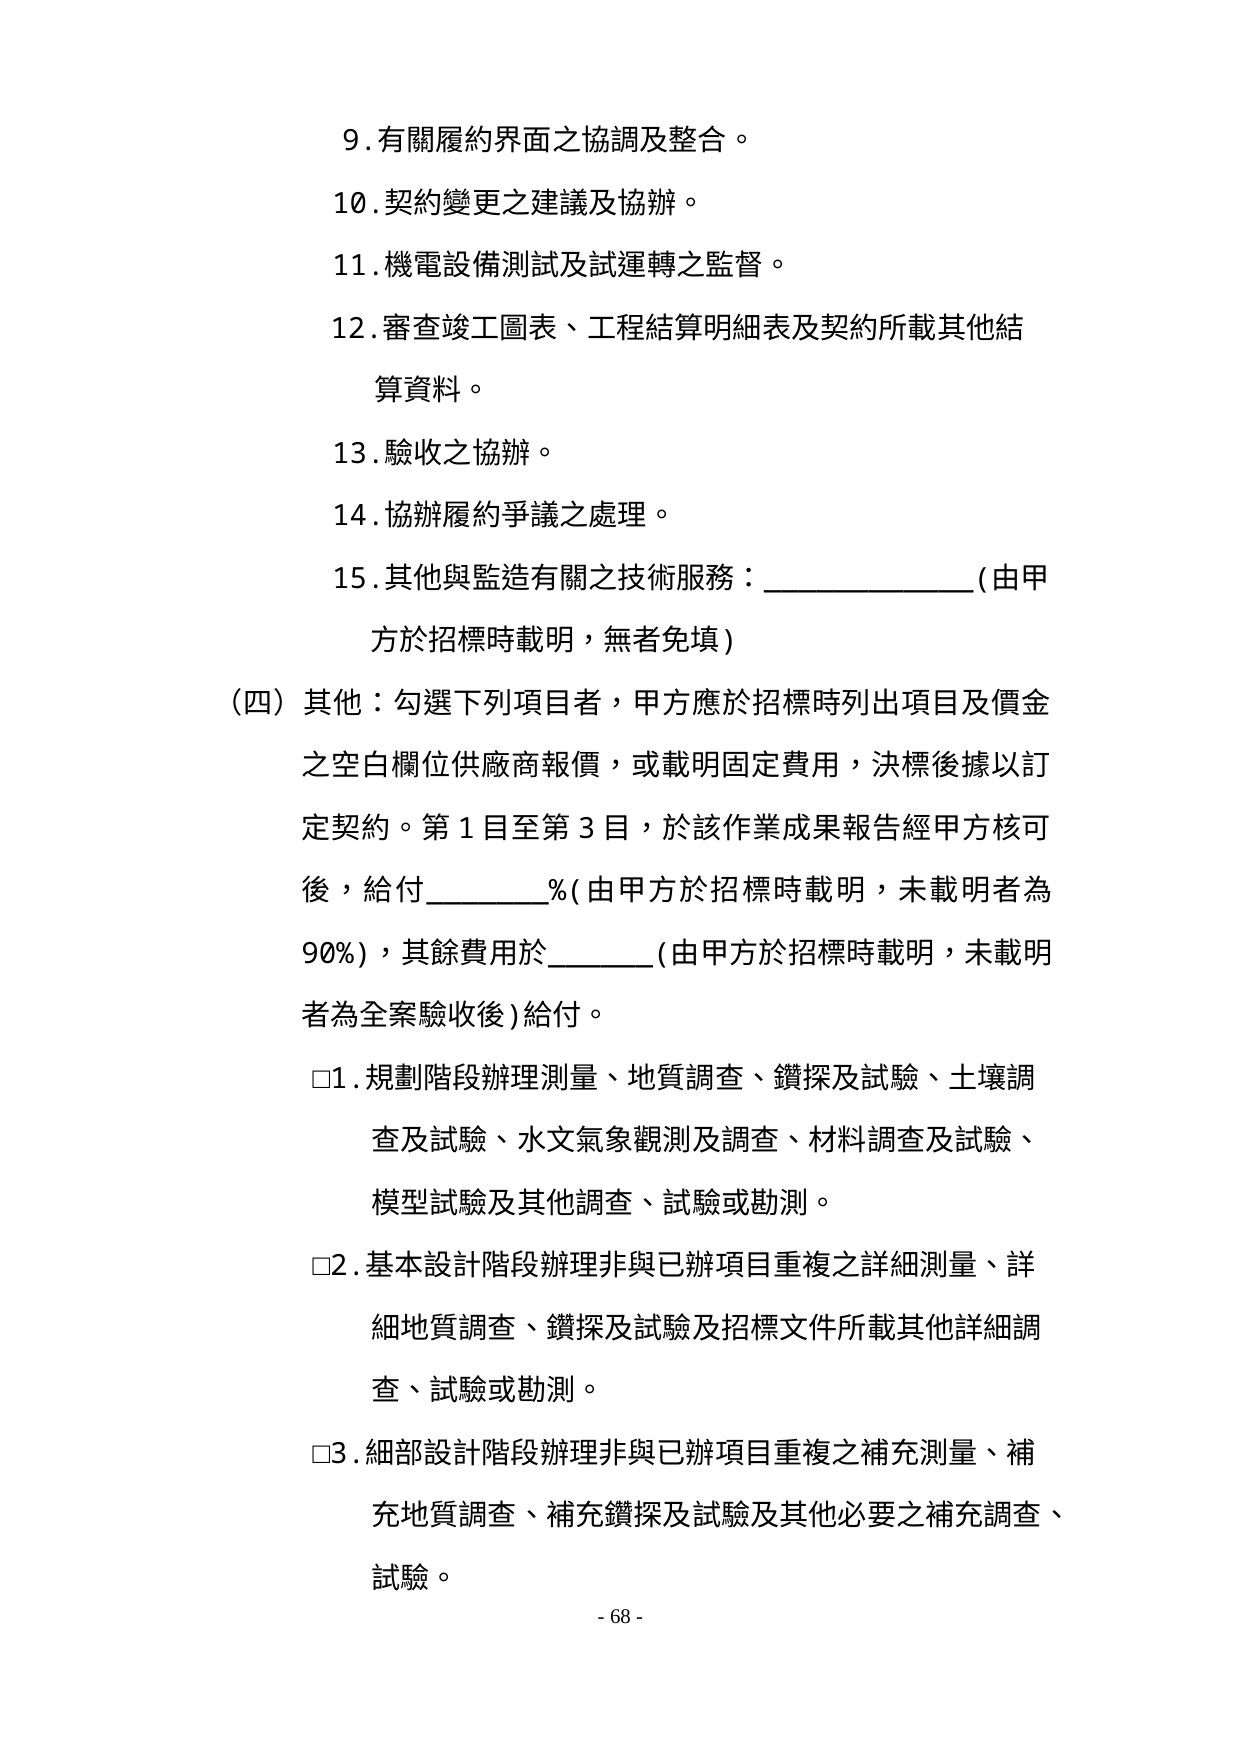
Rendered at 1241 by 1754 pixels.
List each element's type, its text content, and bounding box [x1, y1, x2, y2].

text □3.細部設計階段辦理非與已辦項目重複之補充測量、補充地質調查、補充鑽探及試驗及其他必要之補充調查、試驗。 [312, 1409, 1053, 1596]
text 13.驗收之協辦。 [332, 409, 1053, 471]
text 15.其他與監造有關之技術服務：____________(由甲方於招標時載明，無者免填) [332, 534, 1053, 659]
text □1.規劃階段辦理測量、地質調查、鑽探及試驗、土壤調查及試驗、水文氣象觀測及調查、材料調查及試驗、模型試驗及其他調查、試驗或勘測。 [312, 1034, 1053, 1221]
text 14.協辦履約爭議之處理。 [332, 471, 1053, 534]
text 10.契約變更之建議及協辦。 [332, 159, 1053, 221]
text □2.基本設計階段辦理非與已辦項目重複之詳細測量、詳細地質調查、鑽探及試驗及招標文件所載其他詳細調查、試驗或勘測。 [312, 1221, 1053, 1409]
text （四）其他：勾選下列項目者，甲方應於招標時列出項目及價金之空白欄位供廠商報價，或載明固定費用，決標後據以訂定契約。第1目至第3目，於該作業成果報告經甲方核可後，給付_______%(由甲方於招標時載明，未載明者為90%)，其餘費用於______(由甲方於招標時載明，未載明者為全案驗收後)給付。 [214, 659, 1053, 1034]
text 11.機電設備測試及試運轉之監督。 [332, 221, 1053, 284]
text 9.有關履約界面之協調及整合。 [342, 96, 1053, 159]
text 12.審查竣工圖表、工程結算明細表及契約所載其他結算資料。 [330, 284, 1053, 409]
